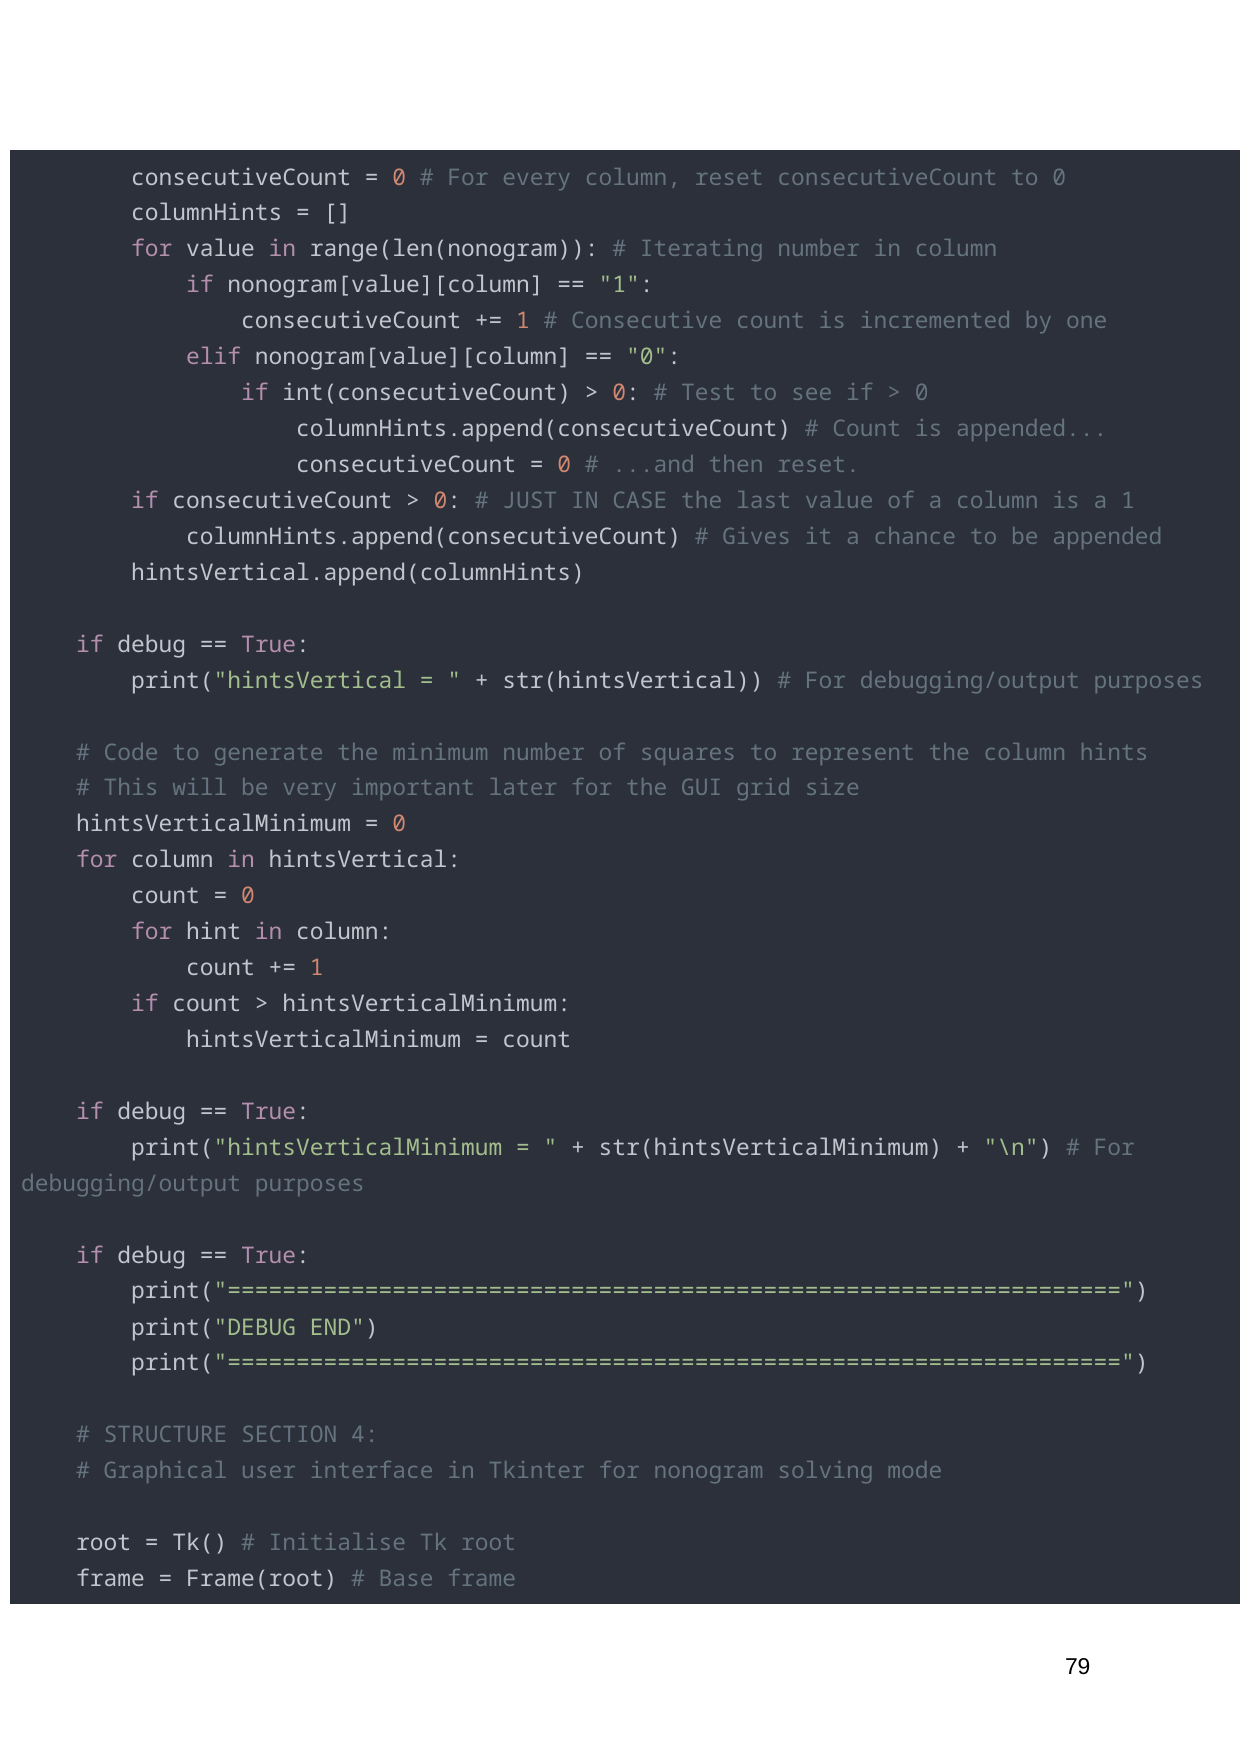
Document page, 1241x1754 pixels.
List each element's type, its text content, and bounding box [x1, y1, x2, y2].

table_header consecutiveCount = 0 # For every column, reset consecutiveCount to 0 columnHints = [] for value in range(len(nonogram)): # Iterating number in column if nonogram[value][column] == "1": consecutiveCount += 1 # Consecutive count is incremented by one elif nonogram[value][column] == "0": if int(consecutiveCount) > 0: # Test to see if > 0 columnHints.append(consecutiveCount) # Count is appended... consecutiveCount = 0 # ...and then reset. if consecutiveCount > 0: # JUST IN CASE the last value of a column is a 1 columnHints.append(consecutiveCount) # Gives it a chance to be appended hintsVertical.append(columnHints) if debug == True: print("hintsVertical = " + str(hintsVertical)) # For debugging/output purposes # Code to generate the minimum number of squares to represent the column hints # This will be very important later for the GUI grid size hintsVerticalMinimum = 0 for column in hintsVertical: count = 0 for hint in column: count += 1 if count > hintsVerticalMinimum: hintsVerticalMinimum = count if debug == True: print("hintsVerticalMinimum = " + str(hintsVerticalMinimum) + "\n") # For debugging/output purposes if debug == True: print("=================================================================") print("DEBUG END") print("=================================================================") # STRUCTURE SECTION 4: # Graphical user interface in Tkinter for nonogram solving mode root = Tk() # Initialise Tk root frame = Frame(root) # Base frame [10, 150, 1240, 1604]
